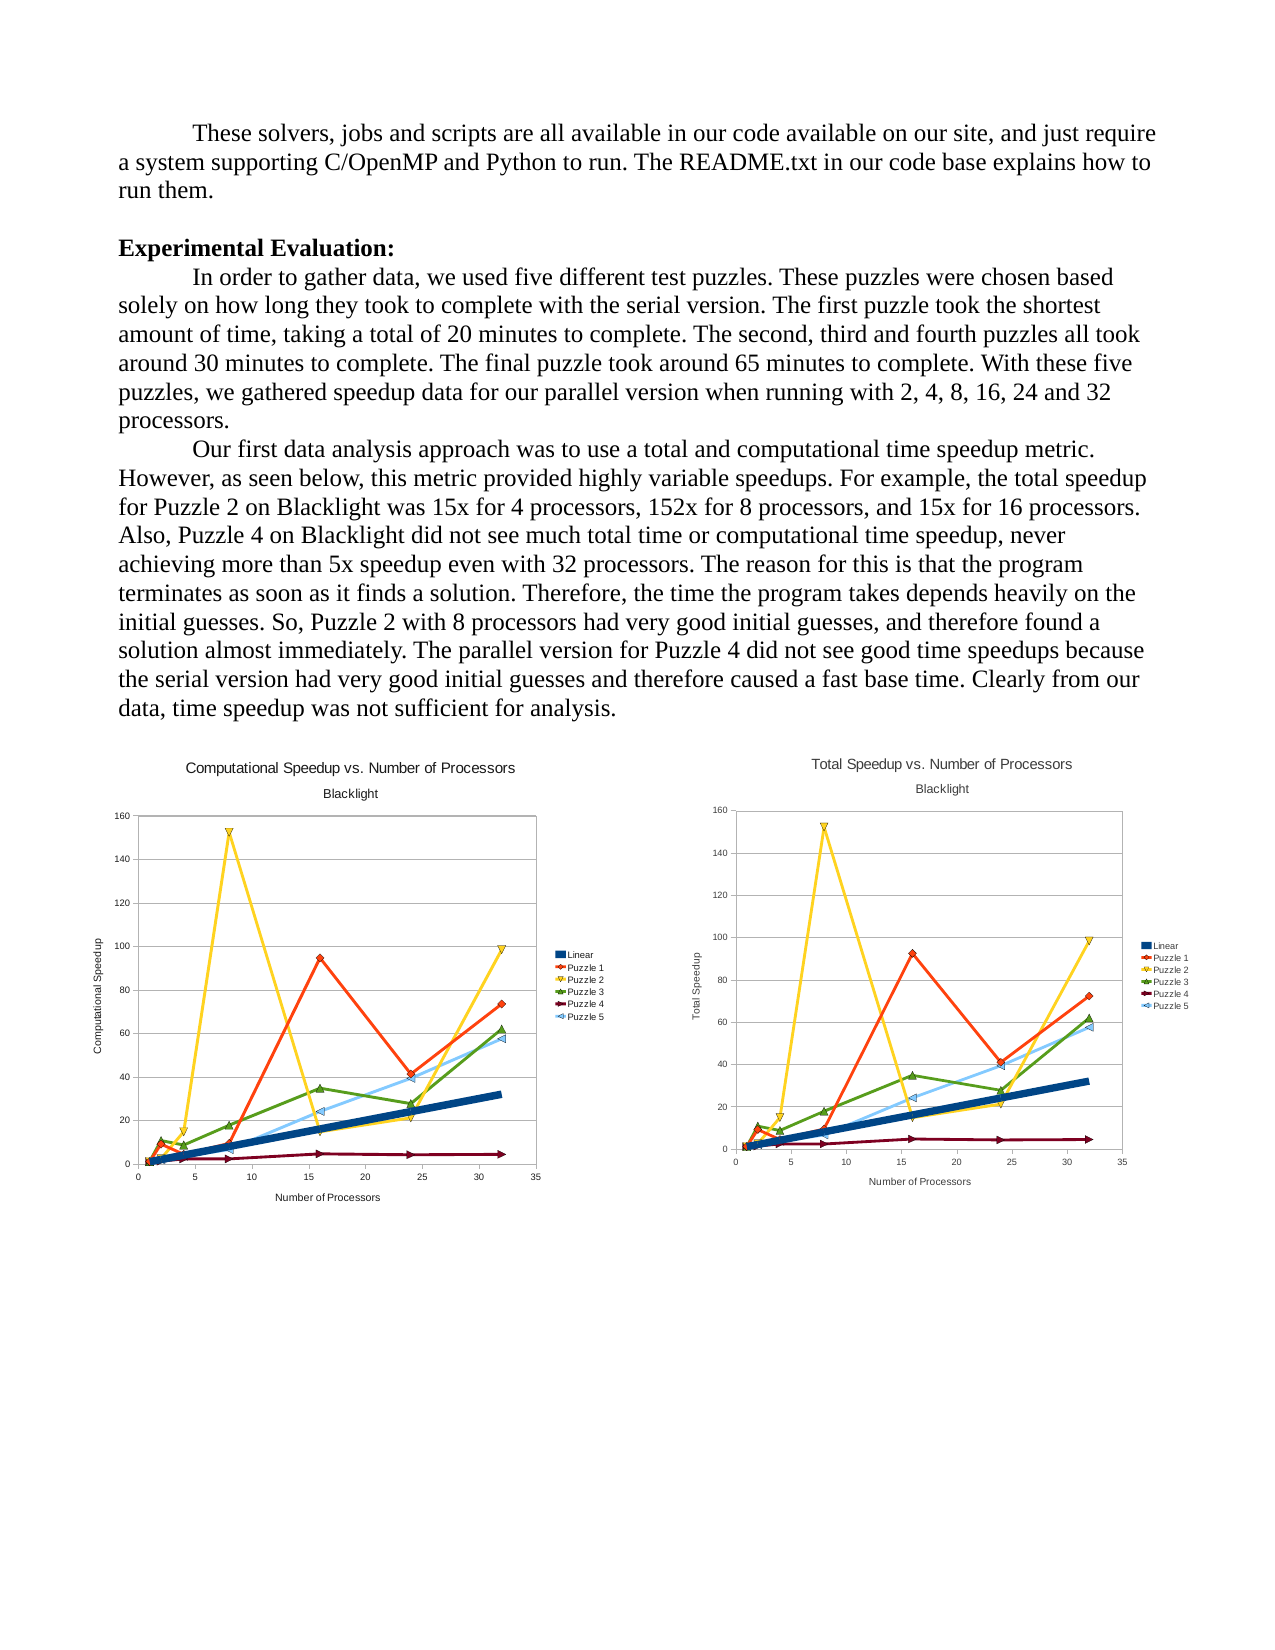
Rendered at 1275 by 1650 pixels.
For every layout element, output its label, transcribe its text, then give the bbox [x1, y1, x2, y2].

text Our first data analysis approach was to use a total and computational time speedup metric. However, as seen below, this metric provided highly variable speedups. For example, the total speedup for Puzzle 2 on Blacklight was 15x for 4 processors, 152x for 8 processors, and 15x for 16 processors. Also, Puzzle 4 on Blacklight did not see much total time or computational time speedup, never achieving more than 5x speedup even with 32 processors. The reason for this is that the program terminates as soon as it finds a solution. Therefore, the time the program takes depends heavily on the initial guesses. So, Puzzle 2 with 8 processors had very good initial guesses, and therefore found a solution almost immediately. The parallel version for Puzzle 4 did not see good time speedups because the serial version had very good initial guesses and therefore caused a fast base time. Clearly from our data, time speedup was not sufficient for analysis. [118, 434, 1157, 722]
text In order to gather data, we used five different test puzzles. These puzzles were chosen based solely on how long they took to complete with the serial version. The first puzzle took the shortest amount of time, taking a total of 20 minutes to complete. The second, third and fourth puzzles all took around 30 minutes to complete. The final puzzle took around 65 minutes to complete. With these five puzzles, we gathered speedup data for our parallel version when running with 2, 4, 8, 16, 24 and 32 processors. [118, 262, 1157, 434]
text These solvers, jobs and scripts are all available in our code available on our site, and just require a system supporting C/OpenMP and Python to run. The README.txt in our code base explains how to run them. [118, 118, 1157, 204]
text Experimental Evaluation: [118, 233, 1157, 262]
